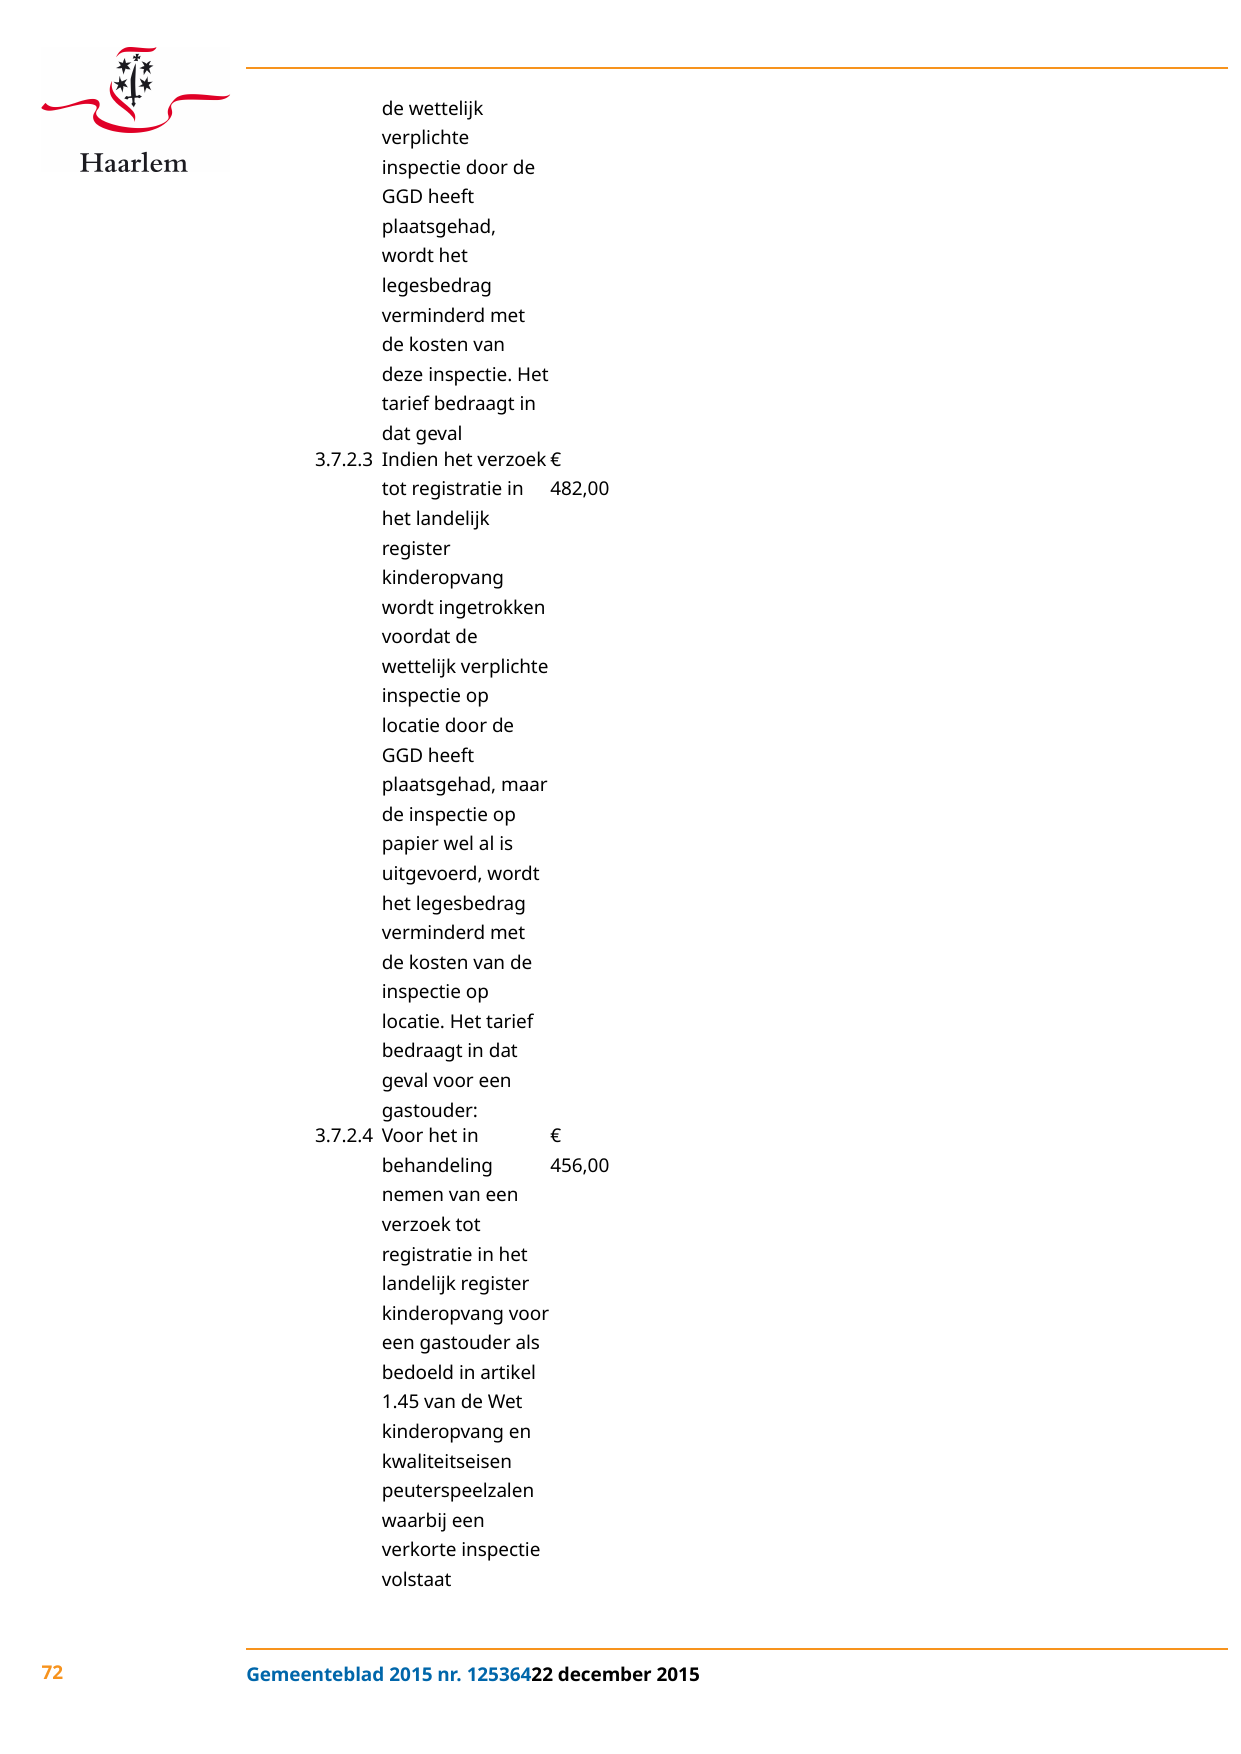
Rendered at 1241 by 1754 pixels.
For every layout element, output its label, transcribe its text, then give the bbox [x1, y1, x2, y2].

table_cell [1085, 95, 1152, 446]
table_cell [684, 1123, 751, 1592]
table_cell [818, 95, 884, 446]
table_cell [1018, 95, 1085, 446]
table_cell [248, 95, 315, 446]
table_cell [751, 446, 817, 1122]
table_cell [684, 95, 751, 446]
table_cell Indien het verzoek tot registratie in het landelijk register kinderopvang wordt ingetrokken voordat de wettelijk verplichte inspectie op locatie door de GGD heeft plaatsgehad, maar de inspectie op papier wel al is uitgevoerd, wordt het legesbedrag verminderd met de kosten van de inspectie op locatie. Het tarief bedraagt in dat geval voor een gastouder: [382, 446, 550, 1122]
table_cell [751, 1123, 817, 1592]
table_cell [884, 95, 951, 446]
table_cell [617, 446, 684, 1122]
table_cell [751, 95, 817, 446]
table_cell [248, 1123, 315, 1592]
table_cell Voor het in behandeling nemen van een verzoek tot registratie in het landelijk register kinderopvang voor een gastouder als bedoeld in artikel 1.45 van de Wet kinderopvang en kwaliteitseisen peuterspeelzalen waarbij een verkorte inspectie volstaat [382, 1123, 550, 1592]
table_cell [684, 446, 751, 1122]
table_cell [1085, 446, 1152, 1122]
table_cell de wettelijk verplichte inspectie door de GGD heeft plaatsgehad, wordt het legesbedrag verminderd met de kosten van deze inspectie. Het tarief bedraagt in dat geval [382, 95, 550, 446]
table_cell [550, 95, 617, 446]
table_cell [617, 95, 684, 446]
table_cell [884, 446, 951, 1122]
picture [41, 47, 231, 172]
table_cell [884, 1123, 951, 1592]
table_cell 3.7.2.3 [315, 446, 382, 1122]
table_cell [617, 1123, 684, 1592]
table_cell [1085, 1123, 1152, 1592]
table_cell [818, 446, 884, 1122]
table_cell [951, 1123, 1018, 1592]
table_cell € 482,00 [550, 446, 617, 1122]
table_cell € 456,00 [550, 1123, 617, 1592]
table_cell [248, 446, 315, 1122]
table_cell [315, 95, 382, 446]
table_cell 3.7.2.4 [315, 1123, 382, 1592]
table_cell [1018, 1123, 1085, 1592]
table_cell [951, 446, 1018, 1122]
table_cell [1018, 446, 1085, 1122]
table_cell [818, 1123, 884, 1592]
table_cell [951, 95, 1018, 446]
